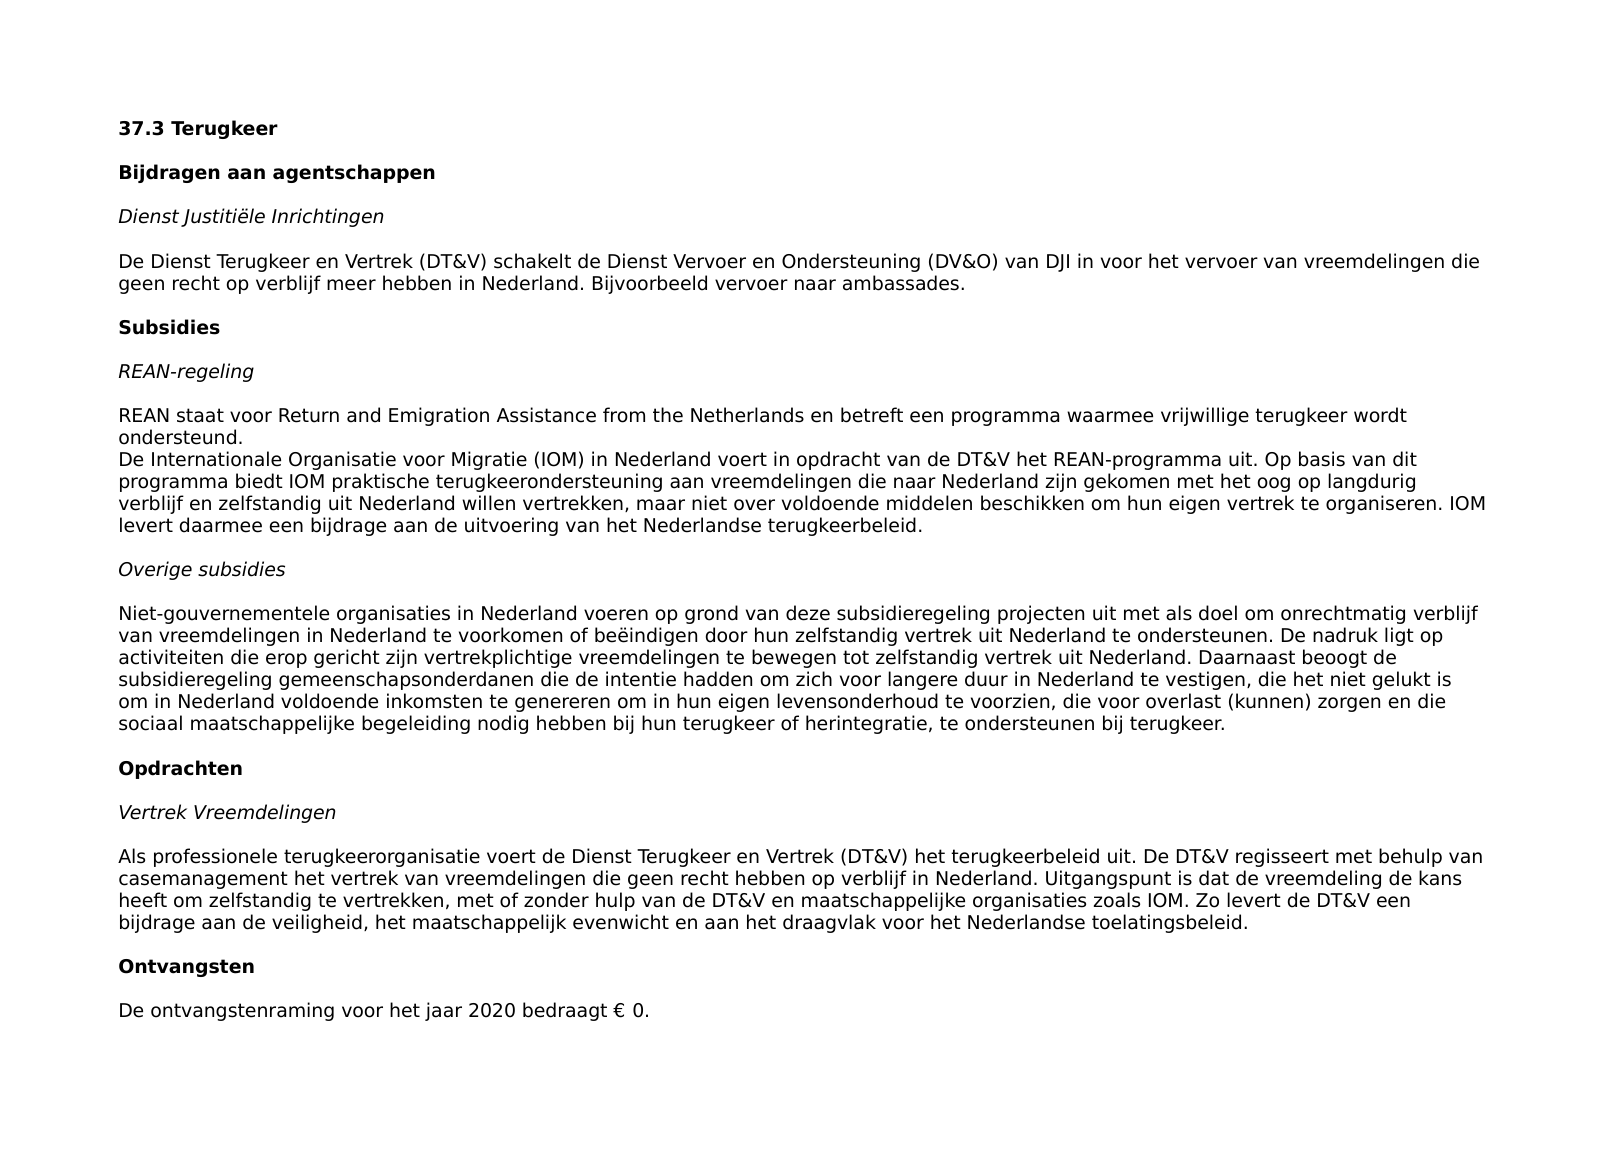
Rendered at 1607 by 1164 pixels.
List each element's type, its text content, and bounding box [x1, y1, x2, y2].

text De Internationale Organisatie voor Migratie (IOM) in Nederland voert in opdracht van de DT&V het REAN-programma uit. Op basis van dit programma biedt IOM praktische terugkeerondersteuning aan vreemdelingen die naar Nederland zijn gekomen met het oog op langdurig verblijf en zelfstandig uit Nederland willen vertrekken, maar niet over voldoende middelen beschikken om hun eigen vertrek te organiseren. IOM levert daarmee een bijdrage aan de uitvoering van het Nederlandse terugkeerbeleid. [118, 449, 1488, 537]
text Niet-gouvernementele organisaties in Nederland voeren op grond van deze subsidieregeling projecten uit met als doel om onrechtmatig verblijf van vreemdelingen in Nederland te voorkomen of beëindigen door hun zelfstandig vertrek uit Nederland te ondersteunen. De nadruk ligt op activiteiten die erop gericht zijn vertrekplichtige vreemdelingen te bewegen tot zelfstandig vertrek uit Nederland. Daarnaast beoogt de subsidieregeling gemeenschapsonderdanen die de intentie hadden om zich voor langere duur in Nederland te vestigen, die het niet gelukt is om in Nederland voldoende inkomsten te genereren om in hun eigen levensonderhoud te voorzien, die voor overlast (kunnen) zorgen en die sociaal maatschappelijke begeleiding nodig hebben bij hun terugkeer of herintegratie, te ondersteunen bij terugkeer. [118, 603, 1488, 735]
subtitle 37.3 Terugkeer [118, 118, 1488, 140]
subtitle Subsidies [118, 317, 1488, 339]
subtitle Overige subsidies [118, 559, 1488, 581]
text De ontvangstenraming voor het jaar 2020 bedraagt € 0. [118, 1000, 1488, 1022]
text De Dienst Terugkeer en Vertrek (DT&V) schakelt de Dienst Vervoer en Ondersteuning (DV&O) van DJI in voor het vervoer van vreemdelingen die geen recht op verblijf meer hebben in Nederland. Bijvoorbeeld vervoer naar ambassades. [118, 251, 1488, 294]
subtitle Dienst Justitiële Inrichtingen [118, 206, 1488, 228]
subtitle Ontvangsten [118, 956, 1488, 978]
subtitle REAN-regeling [118, 361, 1488, 383]
text Als professionele terugkeerorganisatie voert de Dienst Terugkeer en Vertrek (DT&V) het terugkeerbeleid uit. De DT&V regisseert met behulp van casemanagement het vertrek van vreemdelingen die geen recht hebben op verblijf in Nederland. Uitgangspunt is dat de vreemdeling de kans heeft om zelfstandig te vertrekken, met of zonder hulp van de DT&V en maatschappelijke organisaties zoals IOM. Zo levert de DT&V een bijdrage aan de veiligheid, het maatschappelijk evenwicht en aan het draagvlak voor het Nederlandse toelatingsbeleid. [118, 846, 1488, 934]
subtitle Bijdragen aan agentschappen [118, 162, 1488, 184]
subtitle Opdrachten [118, 757, 1488, 779]
text REAN staat voor Return and Emigration Assistance from the Netherlands en betreft een programma waarmee vrijwillige terugkeer wordt ondersteund. [118, 405, 1488, 449]
subtitle Vertrek Vreemdelingen [118, 802, 1488, 823]
